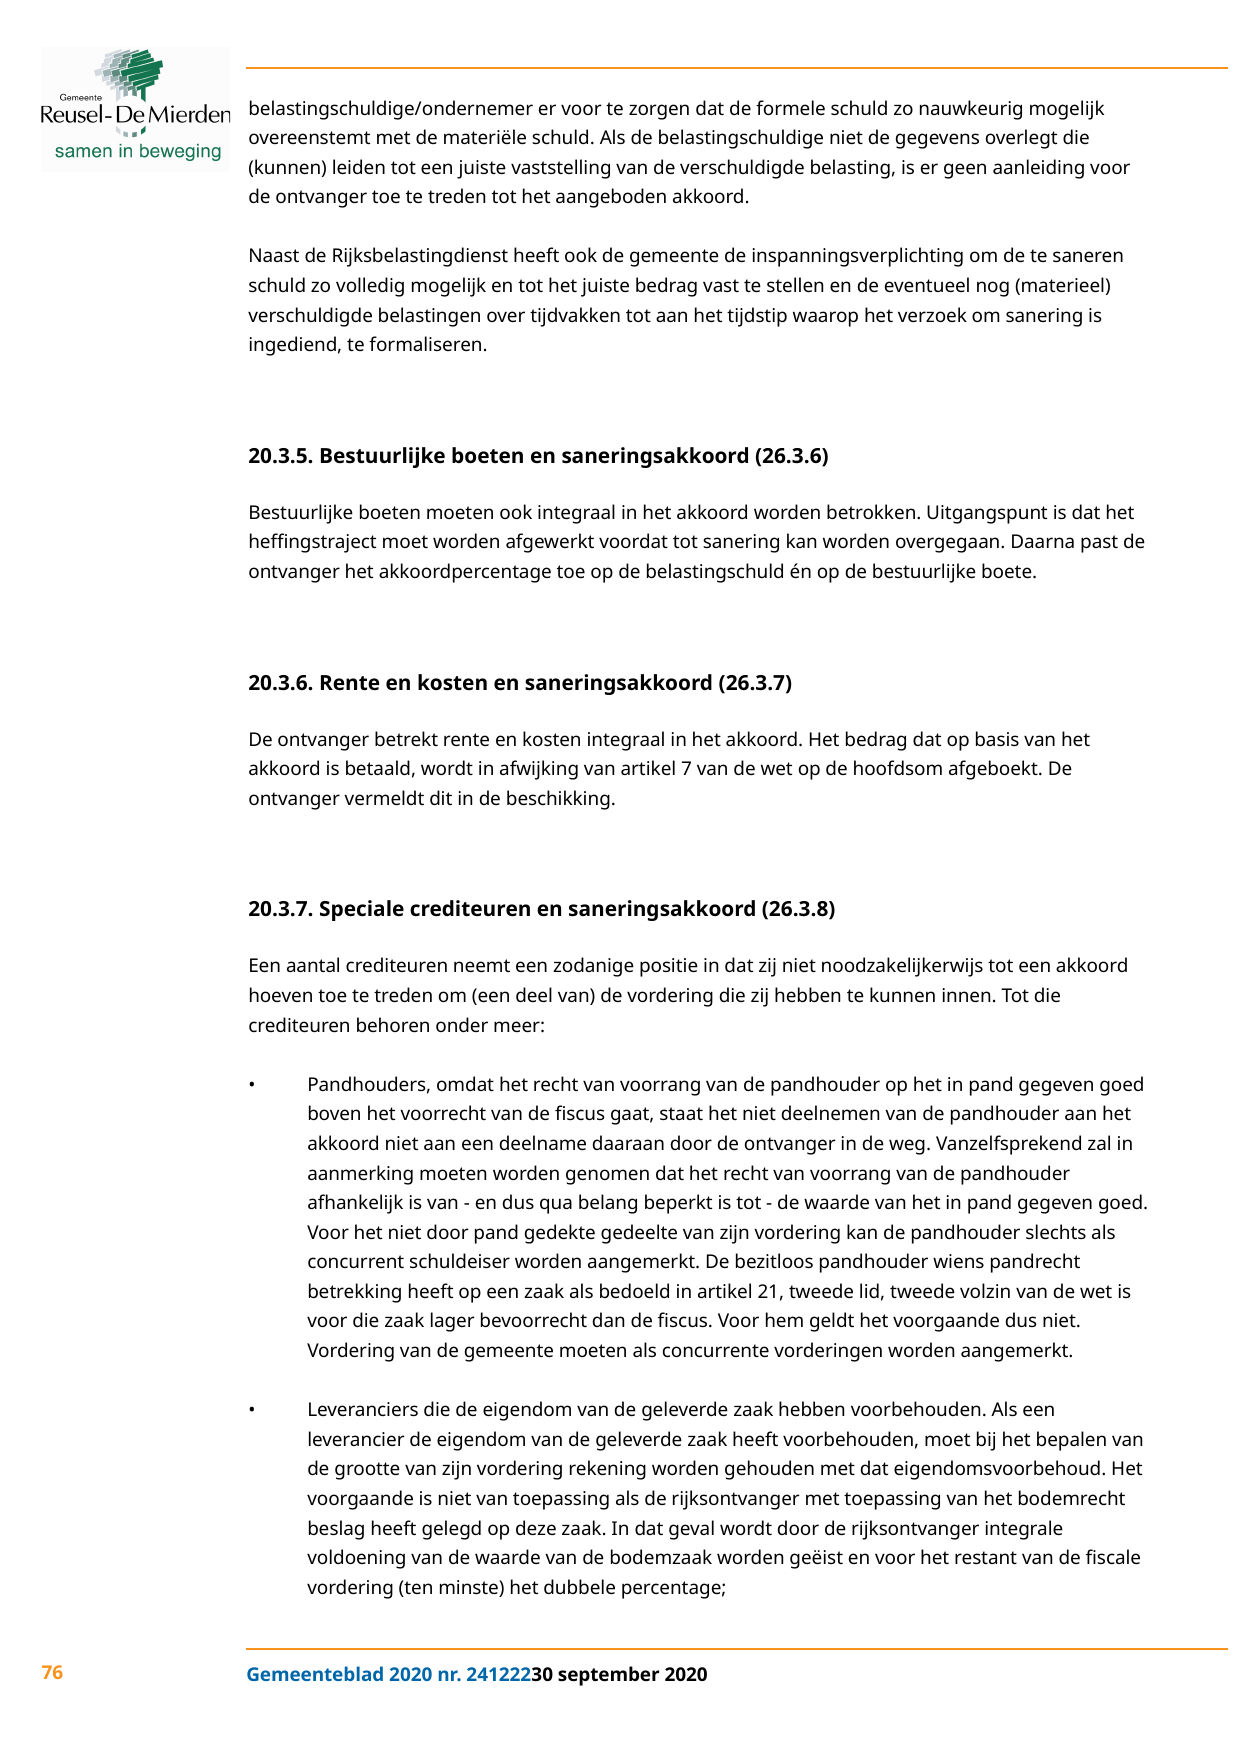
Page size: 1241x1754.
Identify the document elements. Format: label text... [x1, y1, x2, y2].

text 20.3.5. Bestuurlijke boeten en saneringsakkoord (26.3.6) [248, 441, 1152, 469]
text 20.3.6. Rente en kosten en saneringsakkoord (26.3.7) [248, 668, 1152, 696]
picture [41, 47, 231, 172]
text 20.3.7. Speciale crediteuren en saneringsakkoord (26.3.8) [248, 894, 1152, 923]
list Pandhouders, omdat het recht van voorrang van de pandhouder op het in pand gegeven goed boven het voorrecht van de fiscus gaat, staat het niet deelnemen van de pandhouder aan het akkoord niet aan een deelname daaraan door de ontvanger in de weg. Vanzelfsprekend zal in aanmerking moeten worden genomen dat het recht van voorrang van de pandhouder afhankelijk is van - en dus qua belang beperkt is tot - de waarde van het in pand gegeven goed. Voor het niet door pand gedekte gedeelte van zijn vordering kan de pandhouder slechts als concurrent schuldeiser worden aangemerkt. De bezitloos pandhouder wiens pandrecht betrekking heeft op een zaak als bedoeld in artikel 21, tweede lid, tweede volzin van de wet is voor die zaak lager bevoorrecht dan de fiscus. Voor hem geldt het voorgaande dus niet. Vordering van de gemeente moeten als concurrente vorderingen worden aangemerkt. [248, 1071, 1152, 1363]
text Naast de Rijksbelastingdienst heeft ook de gemeente de inspanningsverplichting om de te saneren schuld zo volledig mogelijk en tot het juiste bedrag vast te stellen en de eventueel nog (materieel) verschuldigde belastingen over tijdvakken tot aan het tijdstip waarop het verzoek om sanering is ingediend, te formaliseren. [248, 243, 1152, 357]
text Een aantal crediteuren neemt een zodanige positie in dat zij niet noodzakelijkerwijs tot een akkoord hoeven toe te treden om (een deel van) de vordering die zij hebben te kunnen innen. Tot die crediteuren behoren onder meer: [248, 953, 1152, 1037]
text belastingschuldige/ondernemer er voor te zorgen dat de formele schuld zo nauwkeurig mogelijk overeenstemt met de materiële schuld. Als de belastingschuldige niet de gegevens overlegt die (kunnen) leiden tot een juiste vaststelling van de verschuldigde belasting, is er geen aanleiding voor de ontvanger toe te treden tot het aangeboden akkoord. [248, 95, 1152, 209]
text De ontvanger betrekt rente en kosten integraal in het akkoord. Het bedrag dat op basis van het akkoord is betaald, wordt in afwijking van artikel 7 van de wet op de hoofdsom afgeboekt. De ontvanger vermeldt dit in de beschikking. [248, 726, 1152, 811]
list Leveranciers die de eigendom van de geleverde zaak hebben voorbehouden. Als een leverancier de eigendom van de geleverde zaak heeft voorbehouden, moet bij het bepalen van de grootte van zijn vordering rekening worden gehouden met dat eigendomsvoorbehoud. Het voorgaande is niet van toepassing als de rijksontvanger met toepassing van het bodemrecht beslag heeft gelegd op deze zaak. In dat geval wordt door de rijksontvanger integrale voldoening van de waarde van de bodemzaak worden geëist en voor het restant van de fiscale vordering (ten minste) het dubbele percentage; [248, 1396, 1152, 1599]
text Bestuurlijke boeten moeten ook integraal in het akkoord worden betrokken. Uitgangspunt is dat het heffingstraject moet worden afgewerkt voordat tot sanering kan worden overgegaan. Daarna past de ontvanger het akkoordpercentage toe op de belastingschuld én op de bestuurlijke boete. [248, 499, 1152, 584]
